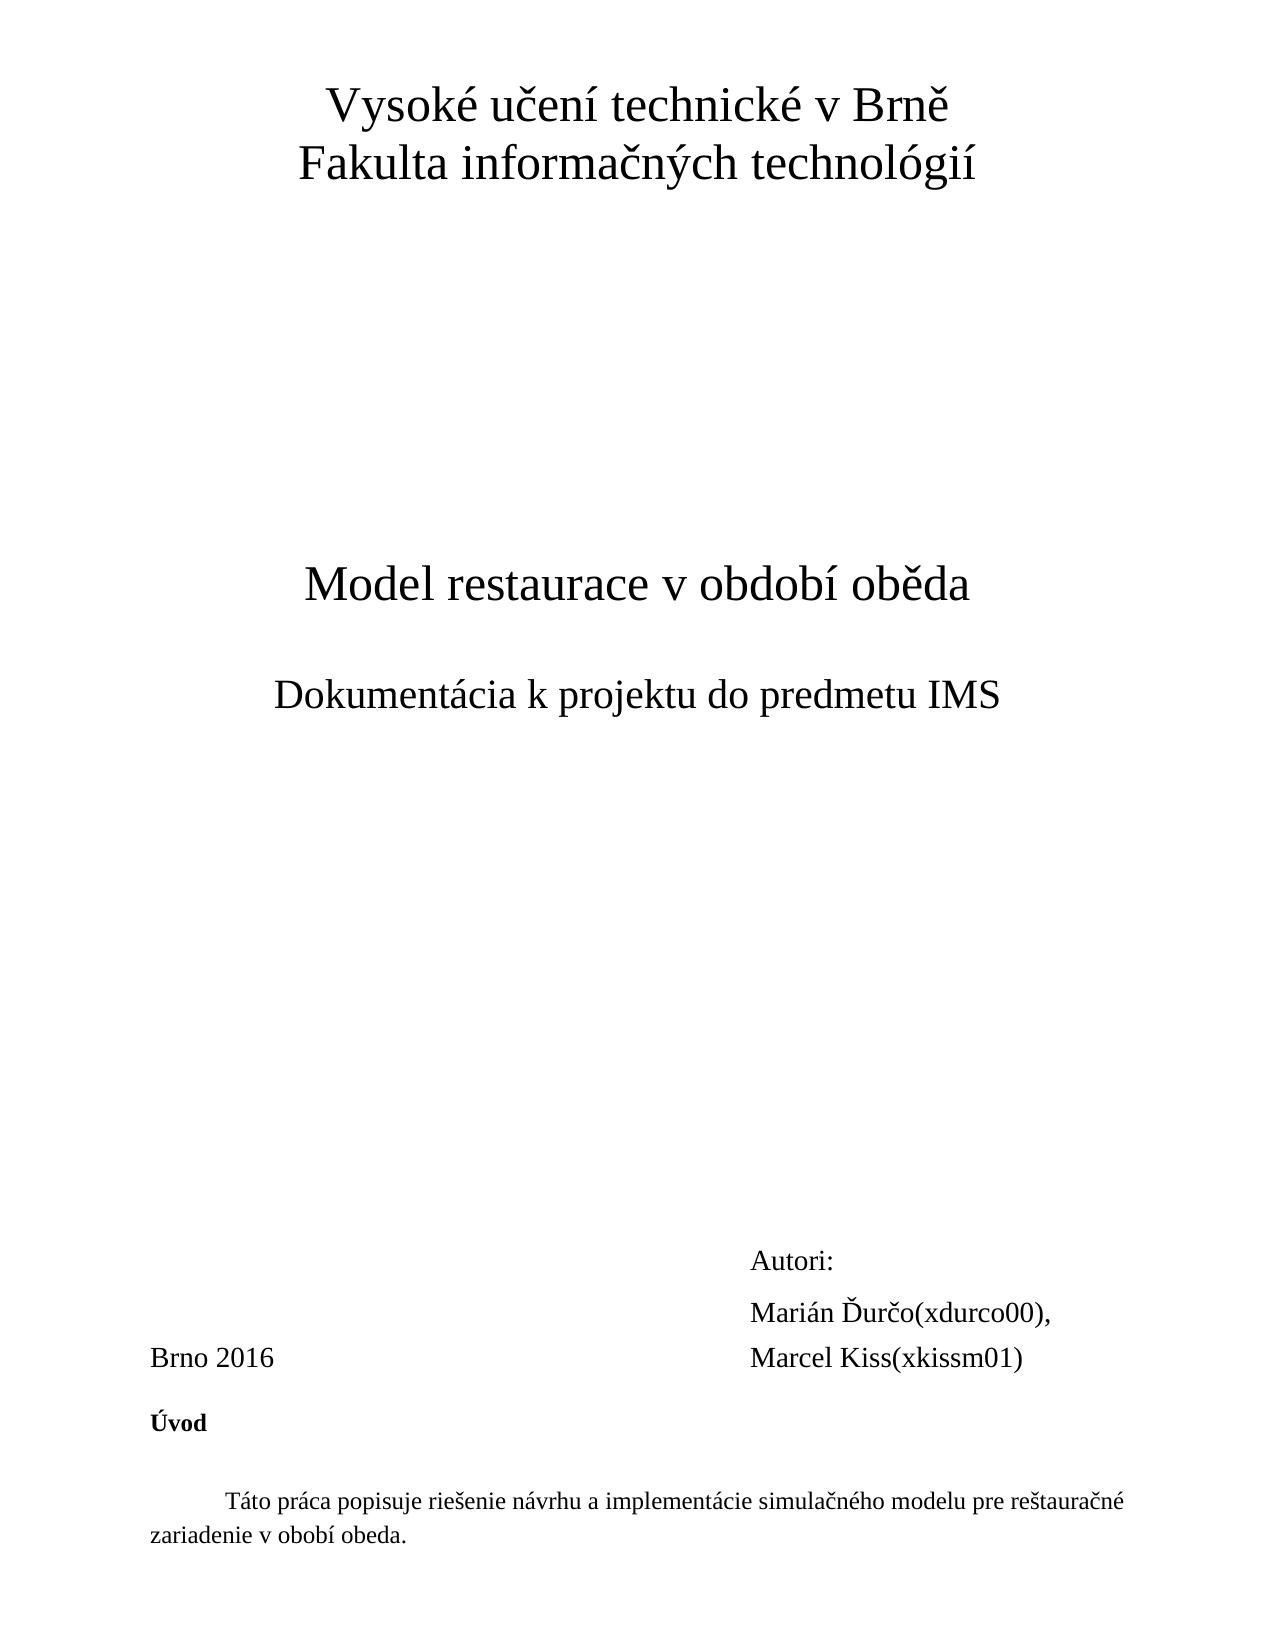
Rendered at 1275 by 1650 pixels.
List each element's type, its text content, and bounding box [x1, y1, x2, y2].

text Model restaurace v období oběda [150, 554, 1125, 612]
text Vysoké učení technické v Brně [150, 75, 1125, 132]
text Fakulta informačných technológií [150, 132, 1125, 190]
text Marián Ďurčo(xdurco00), [150, 1295, 1125, 1328]
text Brno 2016 Marcel Kiss(xkissm01) [150, 1340, 1125, 1374]
text Autori: [150, 1243, 1125, 1276]
text Dokumentácia k projektu do predmetu IMS [150, 669, 1125, 717]
text Úvod [150, 1408, 1125, 1437]
text Táto práca popisuje riešenie návrhu a implementácie simulačného modelu pre reštauračné zariadenie v obobí obeda. [150, 1486, 1125, 1549]
